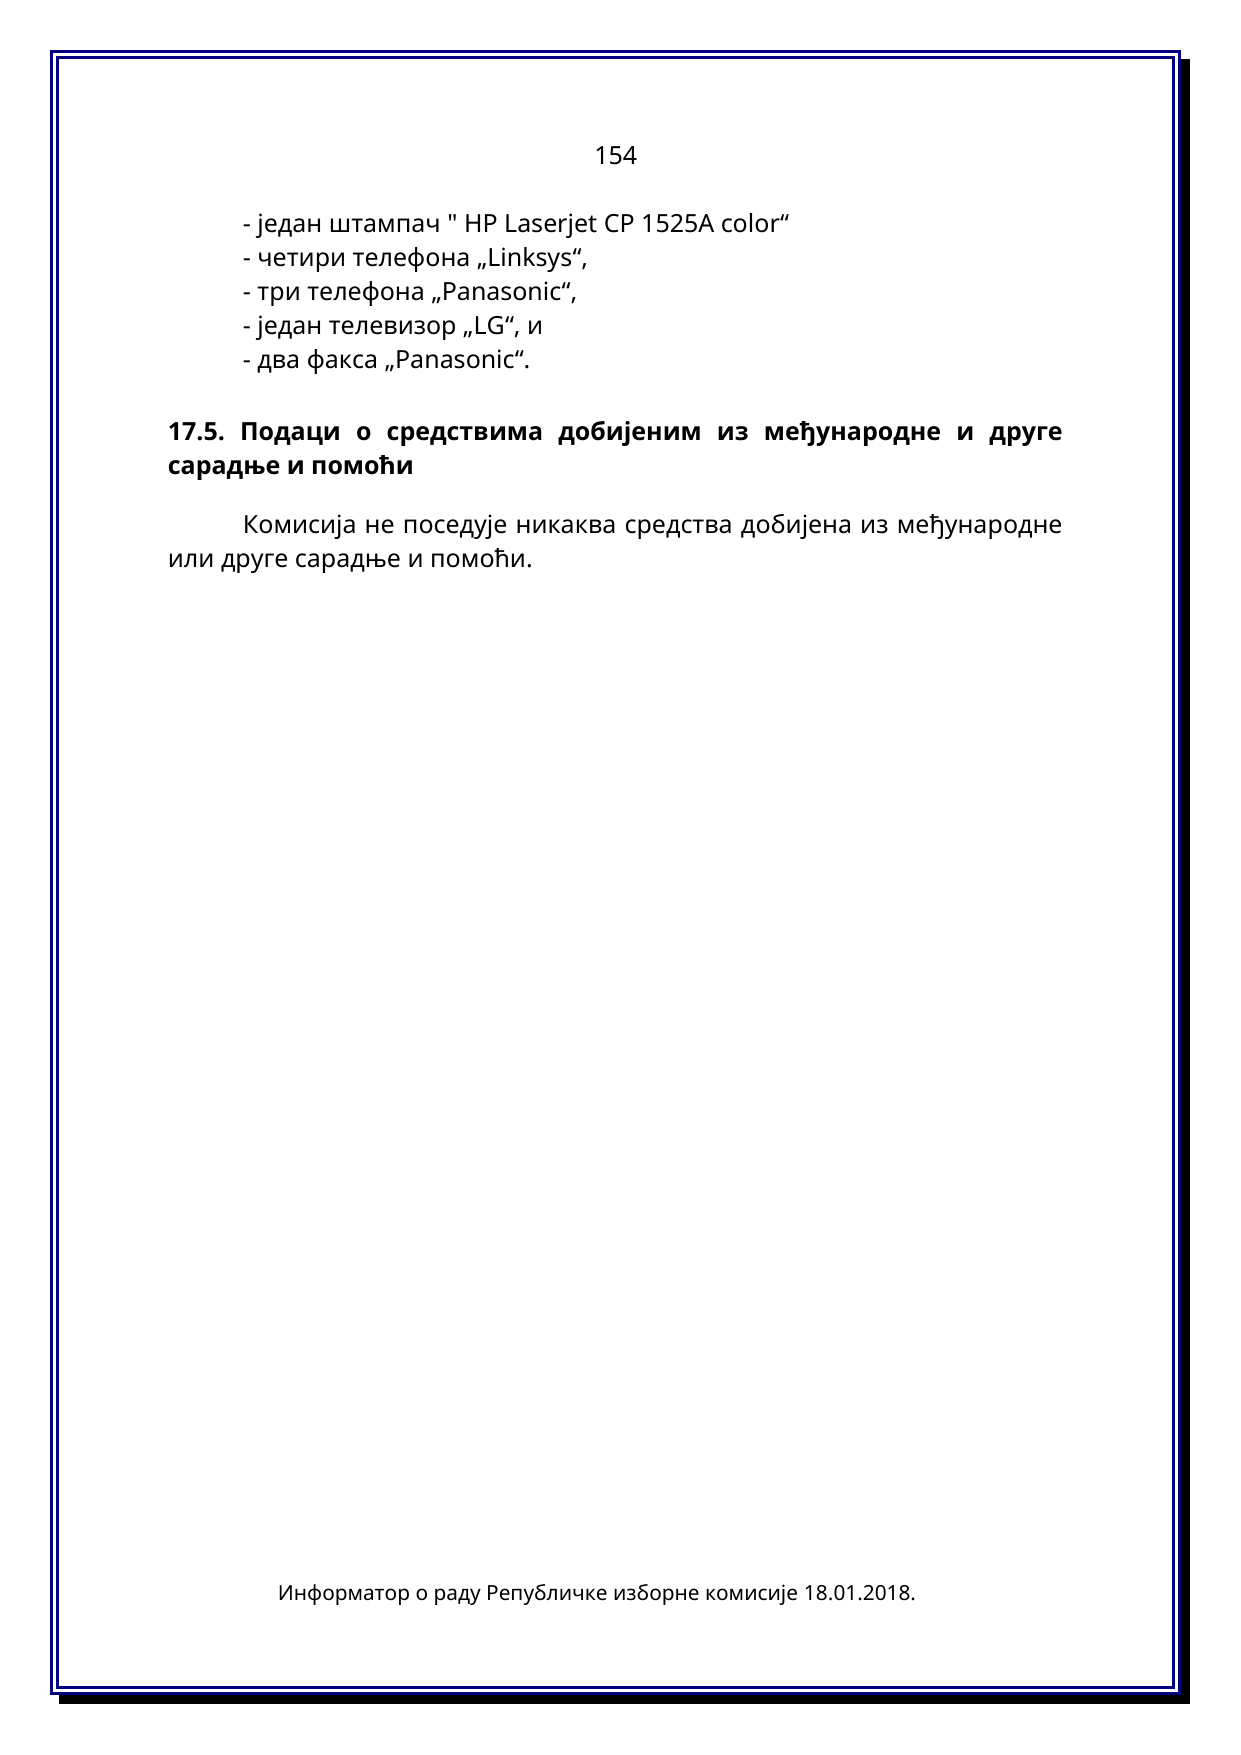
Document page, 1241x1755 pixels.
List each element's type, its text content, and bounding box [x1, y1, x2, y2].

subtitle 17.5. Подаци о средствима добијеним из међународне и друге сарадње и помоћи [168, 413, 1063, 482]
text - четири телефона „Linksys“, [168, 240, 1063, 274]
text - три телефона „Panasonic“, [168, 274, 1063, 308]
text Комисија не поседује никаква средства добијена из међународне или друге сарадње и помоћи. [168, 507, 1063, 575]
text - један телевизор „LG“, и [168, 308, 1063, 342]
text - један штампач " HP Laserjet CP 1525A color“ [168, 206, 1063, 240]
text - два факса „Panasonic“. [168, 342, 1063, 376]
